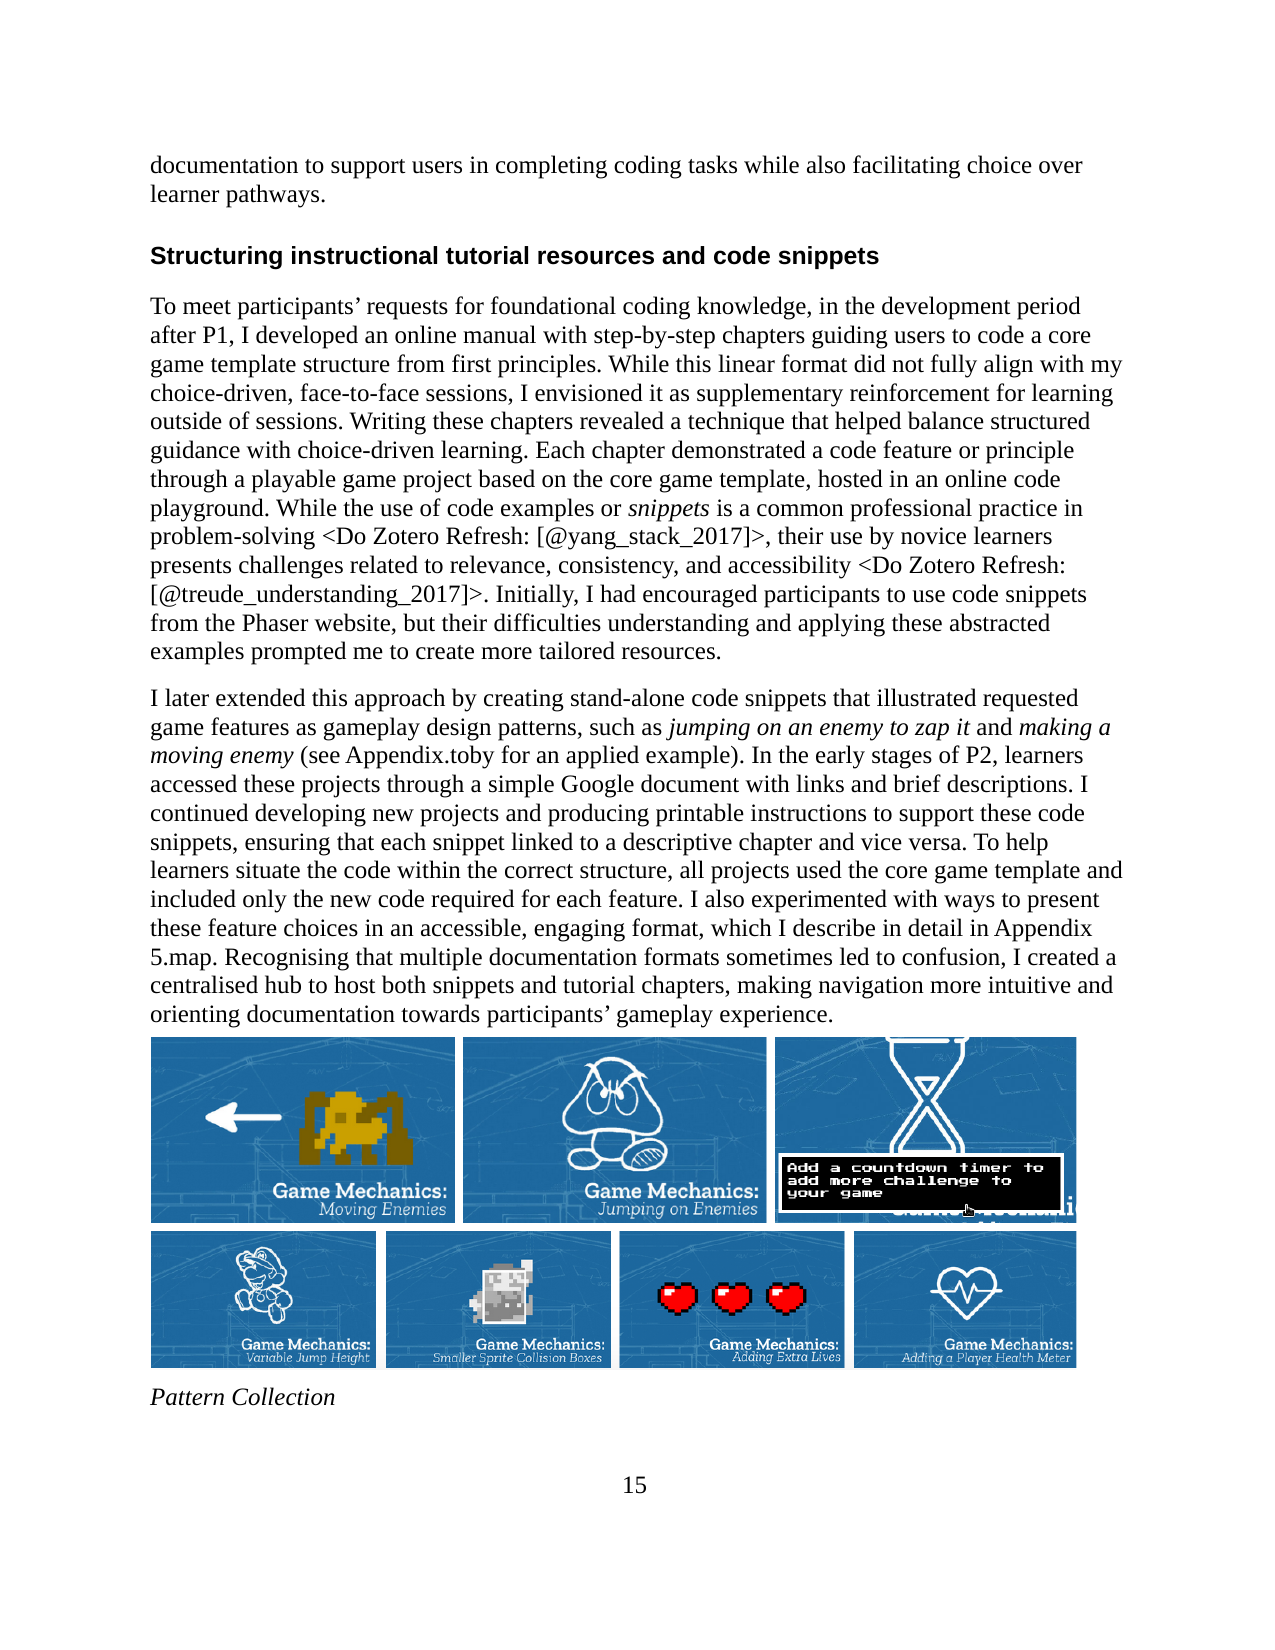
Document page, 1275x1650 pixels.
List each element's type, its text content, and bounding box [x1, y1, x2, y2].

text I later extended this approach by creating stand-alone code snippets that illustrated requested game features as gameplay design patterns, such as jumping on an enemy to zap it and making a moving enemy (see Appendix.toby for an applied example). In the early stages of P2, learners accessed these projects through a simple Google document with links and brief descriptions. I continued developing new projects and producing printable instructions to support these code snippets, ensuring that each snippet linked to a descriptive chapter and vice versa. To help learners situate the code within the correct structure, all projects used the core game template and included only the new code required for each feature. I also experimented with ways to present these feature choices in an accessible, engaging format, which I describe in detail in Appendix 5.map. Recognising that multiple documentation formats sometimes led to confusion, I created a centralised hub to host both snippets and tutorial chapters, making navigation more intuitive and orienting documentation towards participants’ gameplay experience. [150, 683, 1125, 1028]
text To meet participants’ requests for foundational coding knowledge, in the development period after P1, I developed an online manual with step-by-step chapters guiding users to code a core game template structure from first principles. While this linear format did not fully align with my choice-driven, face-to-face sessions, I envisioned it as supplementary reinforcement for learning outside of sessions. Writing these chapters revealed a technique that helped balance structured guidance with choice-driven learning. Each chapter demonstrated a code feature or principle through a playable game project based on the core game template, hosted in an online code playground. While the use of code examples or snippets is a common professional practice in problem-solving <Do Zotero Refresh: [@yang_stack_2017]>, their use by novice learners presents challenges related to relevance, consistency, and accessibility <Do Zotero Refresh: [@treude_understanding_2017]>. Initially, I had encouraged participants to use code snippets from the Phaser website, but their difficulties understanding and applying these abstracted examples prompted me to create more tailored resources. [150, 291, 1125, 665]
text documentation to support users in completing coding tasks while also facilitating choice over learner pathways. [150, 150, 1125, 207]
subtitle Structuring instructional tutorial resources and code snippets [150, 241, 1125, 270]
text Pattern Collection [150, 1382, 1125, 1411]
picture [150, 1037, 1077, 1370]
